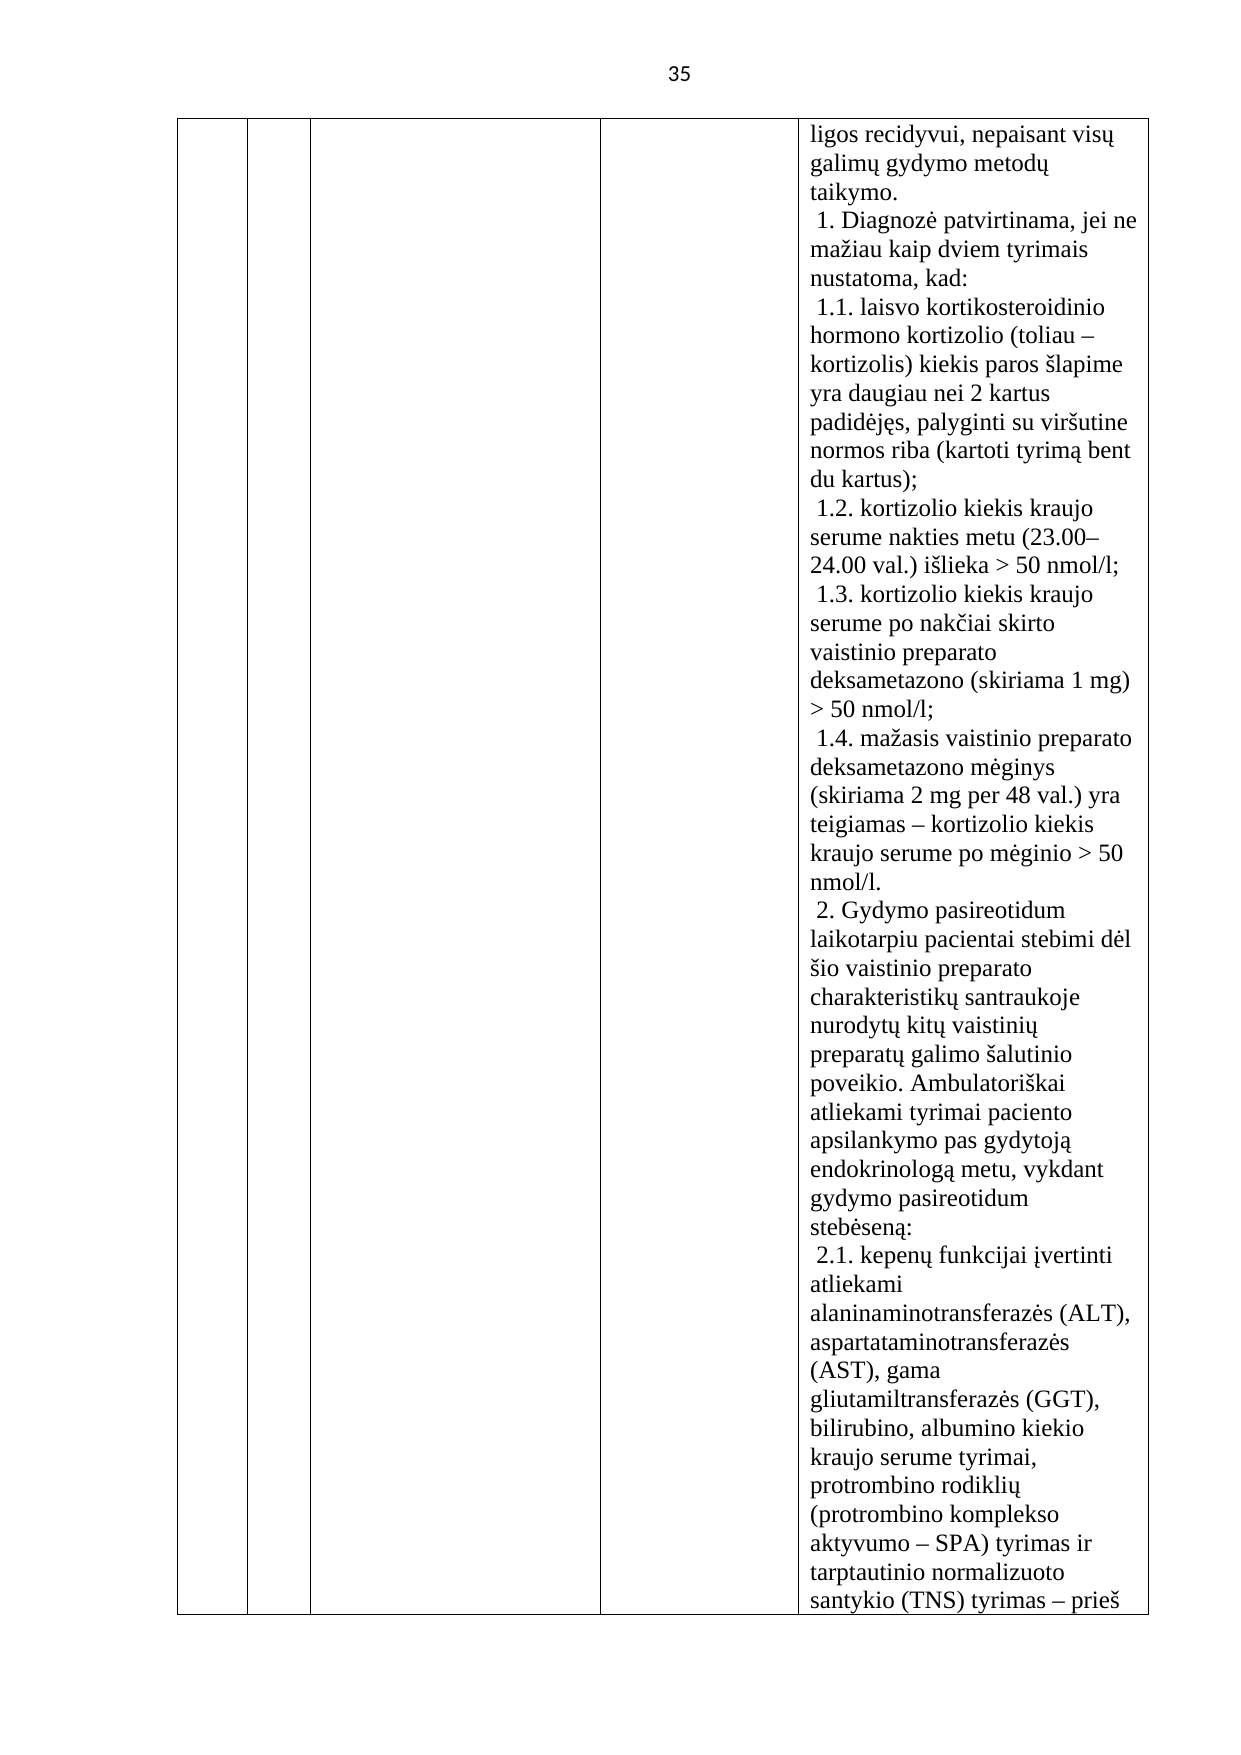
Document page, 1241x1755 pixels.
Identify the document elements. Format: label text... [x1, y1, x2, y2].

table_cell [248, 119, 310, 1614]
table_cell [1149, 118, 1153, 1614]
table_cell ligos recidyvui, nepaisant visų galimų gydymo metodų taikymo. 1. Diagnozė patvirtinama, jei ne mažiau kaip dviem tyrimais nustatoma, kad: 1.1. laisvo kortikosteroidinio hormono kortizolio (toliau – kortizolis) kiekis paros šlapime yra daugiau nei 2 kartus padidėjęs, palyginti su viršutine normos riba (kartoti tyrimą bent du kartus); 1.2. kortizolio kiekis kraujo serume nakties metu (23.00–24.00 val.) išlieka > 50 nmol/l; 1.3. kortizolio kiekis kraujo serume po nakčiai skirto vaistinio preparato deksametazono (skiriama 1 mg) > 50 nmol/l; 1.4. mažasis vaistinio preparato deksametazono mėginys (skiriama 2 mg per 48 val.) yra teigiamas – kortizolio kiekis kraujo serume po mėginio > 50 nmol/l. 2. Gydymo pasireotidum laikotarpiu pacientai stebimi dėl šio vaistinio preparato charakteristikų santraukoje nurodytų kitų vaistinių preparatų galimo šalutinio poveikio. Ambulatoriškai atliekami tyrimai paciento apsilankymo pas gydytoją endokrinologą metu, vykdant gydymo pasireotidum stebėseną: 2.1. kepenų funkcijai įvertinti atliekami alaninaminotransferazės (ALT), aspartataminotransferazės (AST), gama gliutamiltransferazės (GGT), bilirubino, albumino kiekio kraujo serume tyrimai, protrombino rodiklių (protrombino komplekso aktyvumo – SPA) tyrimas ir tarptautinio normalizuoto santykio (TNS) tyrimas – prieš [799, 119, 1148, 1614]
table_cell [178, 119, 247, 1614]
table_cell [311, 119, 600, 1614]
table_cell [601, 119, 798, 1614]
